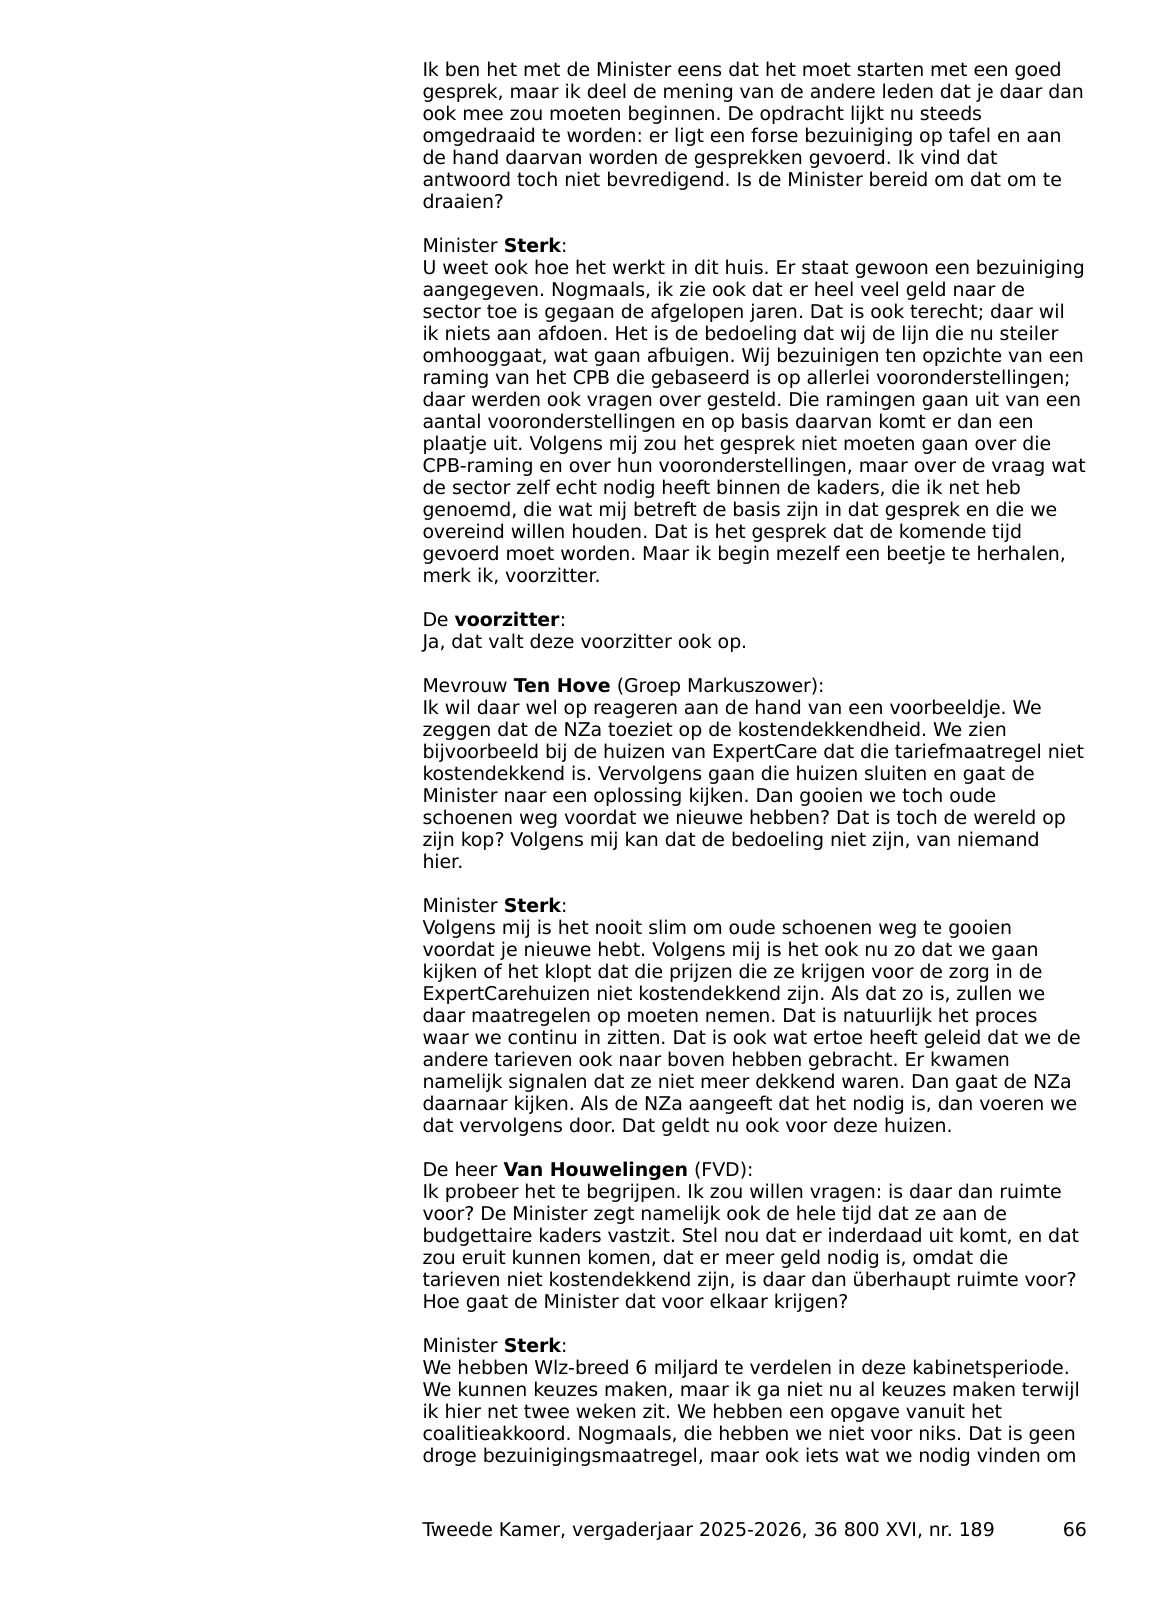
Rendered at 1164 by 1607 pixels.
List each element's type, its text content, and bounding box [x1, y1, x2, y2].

text Ik wil daar wel op reageren aan de hand van een voorbeeldje. We zeggen dat de NZa toeziet op de kostendekkendheid. We zien bijvoorbeeld bij de huizen van ExpertCare dat die tariefmaatregel niet kostendekkend is. Vervolgens gaan die huizen sluiten en gaat de Minister naar een oplossing kijken. Dan gooien we toch oude schoenen weg voordat we nieuwe hebben? Dat is toch de wereld op zijn kop? Volgens mij kan dat de bedoeling niet zijn, van niemand hier. [422, 697, 1087, 873]
text U weet ook hoe het werkt in dit huis. Er staat gewoon een bezuiniging aangegeven. Nogmaals, ik zie ook dat er heel veel geld naar de sector toe is gegaan de afgelopen jaren. Dat is ook terecht; daar wil ik niets aan afdoen. Het is de bedoeling dat wij de lijn die nu steiler omhooggaat, wat gaan afbuigen. Wij bezuinigen ten opzichte van een raming van het CPB die gebaseerd is op allerlei vooronderstellingen; daar werden ook vragen over gesteld. Die ramingen gaan uit van een aantal vooronderstellingen en op basis daarvan komt er dan een plaatje uit. Volgens mij zou het gesprek niet moeten gaan over die CPB-raming en over hun vooronderstellingen, maar over de vraag wat de sector zelf echt nodig heeft binnen de kaders, die ik net heb genoemd, die wat mij betreft de basis zijn in dat gesprek en die we overeind willen houden. Dat is het gesprek dat de komende tijd gevoerd moet worden. Maar ik begin mezelf een beetje te herhalen, merk ik, voorzitter. [422, 257, 1087, 587]
text Minister Sterk: [422, 1335, 1087, 1357]
text Minister Sterk: [422, 895, 1087, 917]
text Mevrouw Ten Hove (Groep Markuszower): [422, 675, 1087, 697]
text Minister Sterk: [422, 235, 1087, 257]
text Ik ben het met de Minister eens dat het moet starten met een goed gesprek, maar ik deel de mening van de andere leden dat je daar dan ook mee zou moeten beginnen. De opdracht lijkt nu steeds omgedraaid te worden: er ligt een forse bezuiniging op tafel en aan de hand daarvan worden de gesprekken gevoerd. Ik vind dat antwoord toch niet bevredigend. Is de Minister bereid om dat om te draaien? [422, 59, 1087, 213]
text Volgens mij is het nooit slim om oude schoenen weg te gooien voordat je nieuwe hebt. Volgens mij is het ook nu zo dat we gaan kijken of het klopt dat die prijzen die ze krijgen voor de zorg in de ExpertCarehuizen niet kostendekkend zijn. Als dat zo is, zullen we daar maatregelen op moeten nemen. Dat is natuurlijk het proces waar we continu in zitten. Dat is ook wat ertoe heeft geleid dat we de andere tarieven ook naar boven hebben gebracht. Er kwamen namelijk signalen dat ze niet meer dekkend waren. Dan gaat de NZa daarnaar kijken. Als de NZa aangeeft dat het nodig is, dan voeren we dat vervolgens door. Dat geldt nu ook voor deze huizen. [422, 917, 1087, 1137]
text We hebben Wlz-breed 6 miljard te verdelen in deze kabinetsperiode. We kunnen keuzes maken, maar ik ga niet nu al keuzes maken terwijl ik hier net twee weken zit. We hebben een opgave vanuit het coalitieakkoord. Nogmaals, die hebben we niet voor niks. Dat is geen droge bezuinigingsmaatregel, maar ook iets wat we nodig vinden om [422, 1357, 1087, 1467]
text De heer Van Houwelingen (FVD): [422, 1159, 1087, 1181]
text Ik probeer het te begrijpen. Ik zou willen vragen: is daar dan ruimte voor? De Minister zegt namelijk ook de hele tijd dat ze aan de budgettaire kaders vastzit. Stel nou dat er inderdaad uit komt, en dat zou eruit kunnen komen, dat er meer geld nodig is, omdat die tarieven niet kostendekkend zijn, is daar dan überhaupt ruimte voor? Hoe gaat de Minister dat voor elkaar krijgen? [422, 1181, 1087, 1313]
text De voorzitter: [422, 609, 1087, 631]
text Ja, dat valt deze voorzitter ook op. [422, 631, 1087, 653]
